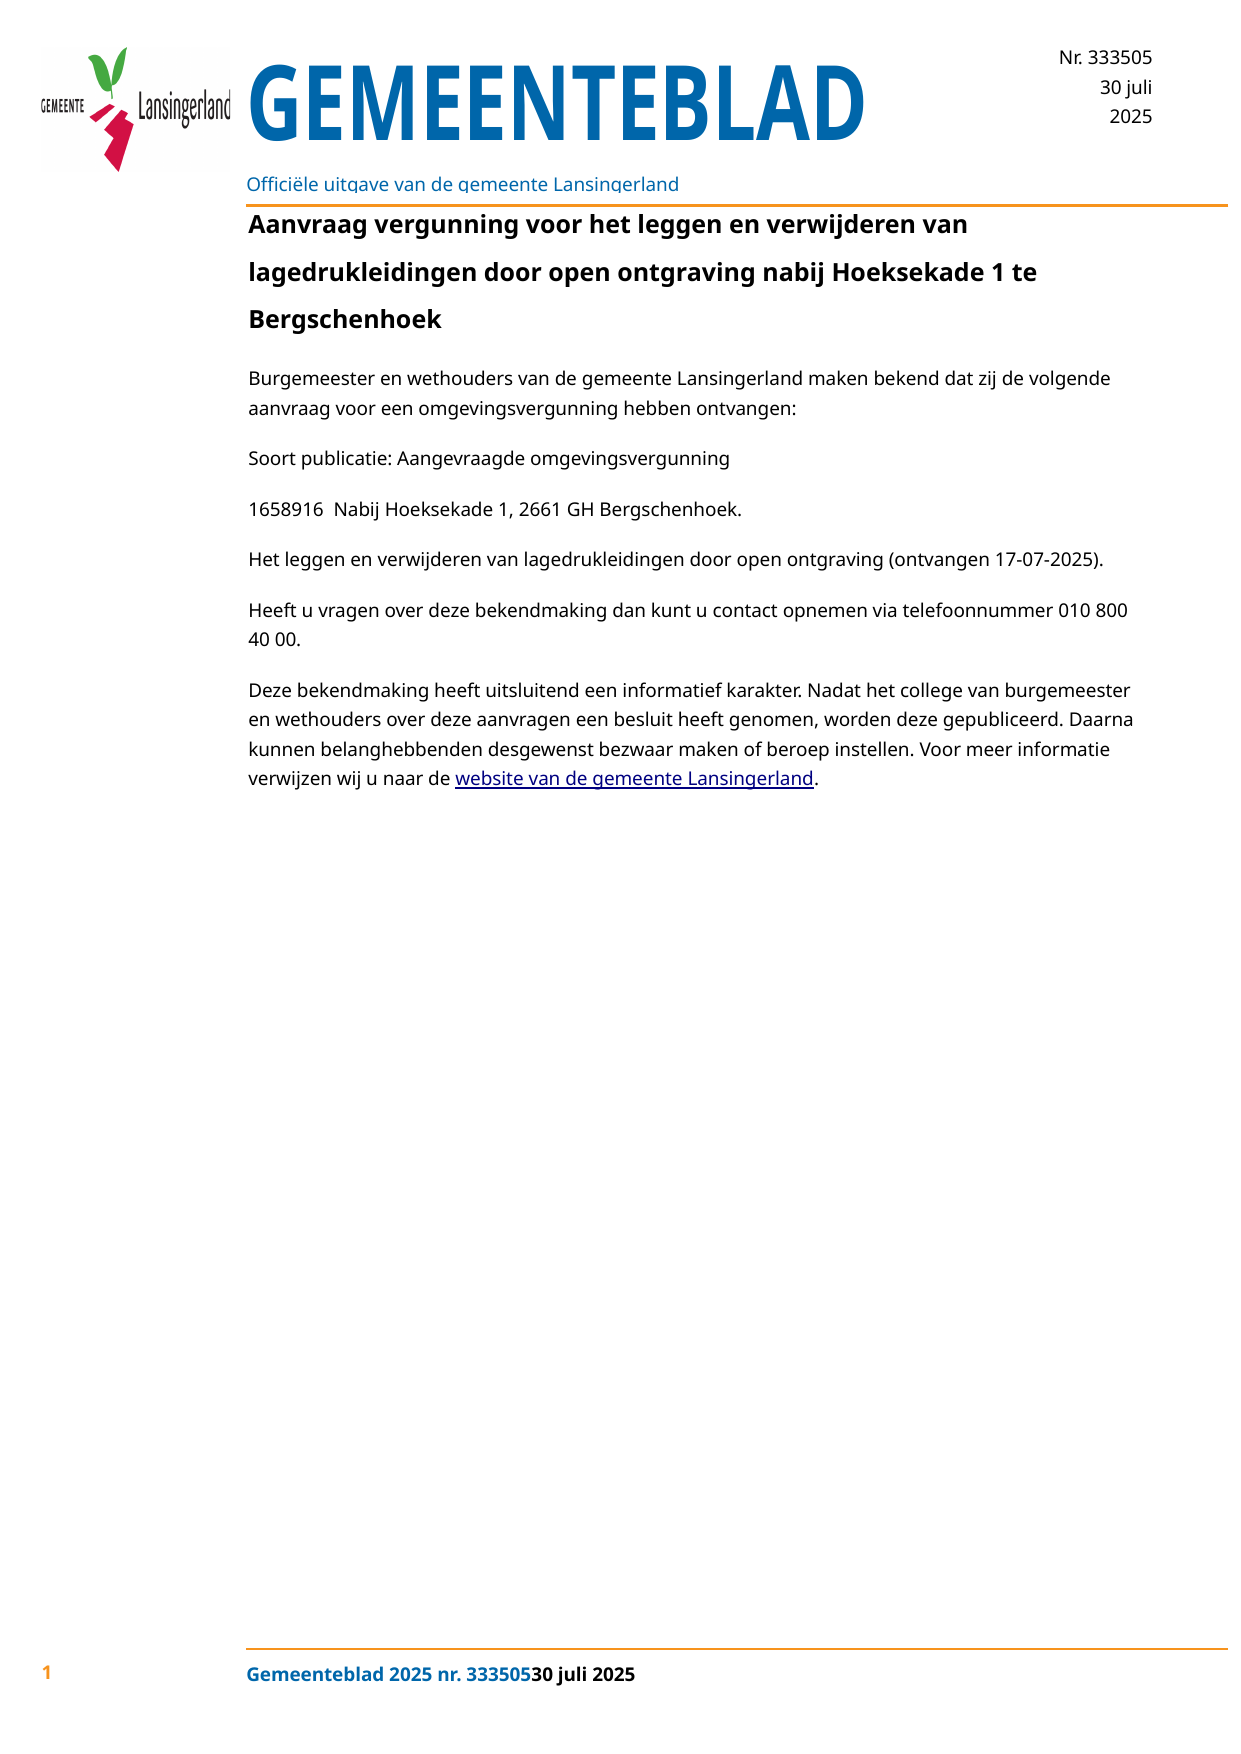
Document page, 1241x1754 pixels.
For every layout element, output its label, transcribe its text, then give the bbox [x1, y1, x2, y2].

text Het leggen en verwijderen van lagedrukleidingen door open ontgraving (ontvangen 17-07-2025). [248, 546, 1152, 572]
text Soort publicatie: Aangevraagde omgevingsvergunning [248, 446, 1152, 471]
text Aanvraag vergunning voor het leggen en verwijderen van lagedrukleidingen door open ontgraving nabij Hoeksekade 1 te Bergschenhoek [248, 207, 1152, 336]
picture [41, 47, 231, 172]
text Heeft u vragen over deze bekendmaking dan kunt u contact opnemen via telefoonnummer 010 800 40 00. [248, 597, 1152, 652]
text Deze bekendmaking heeft uitsluitend een informatief karakter. Nadat het college van burgemeester en wethouders over deze aanvragen een besluit heeft genomen, worden deze gepubliceerd. Daarna kunnen belanghebbenden desgewenst bezwaar maken of beroep instellen. Voor meer informatie verwijzen wij u naar de website van de gemeente Lansingerland. [248, 677, 1152, 791]
text 1658916 Nabij Hoeksekade 1, 2661 GH Bergschenhoek. [248, 496, 1152, 522]
text Burgemeester en wethouders van de gemeente Lansingerland maken bekend dat zij de volgende aanvraag voor een omgevingsvergunning hebben ontvangen: [248, 366, 1152, 421]
